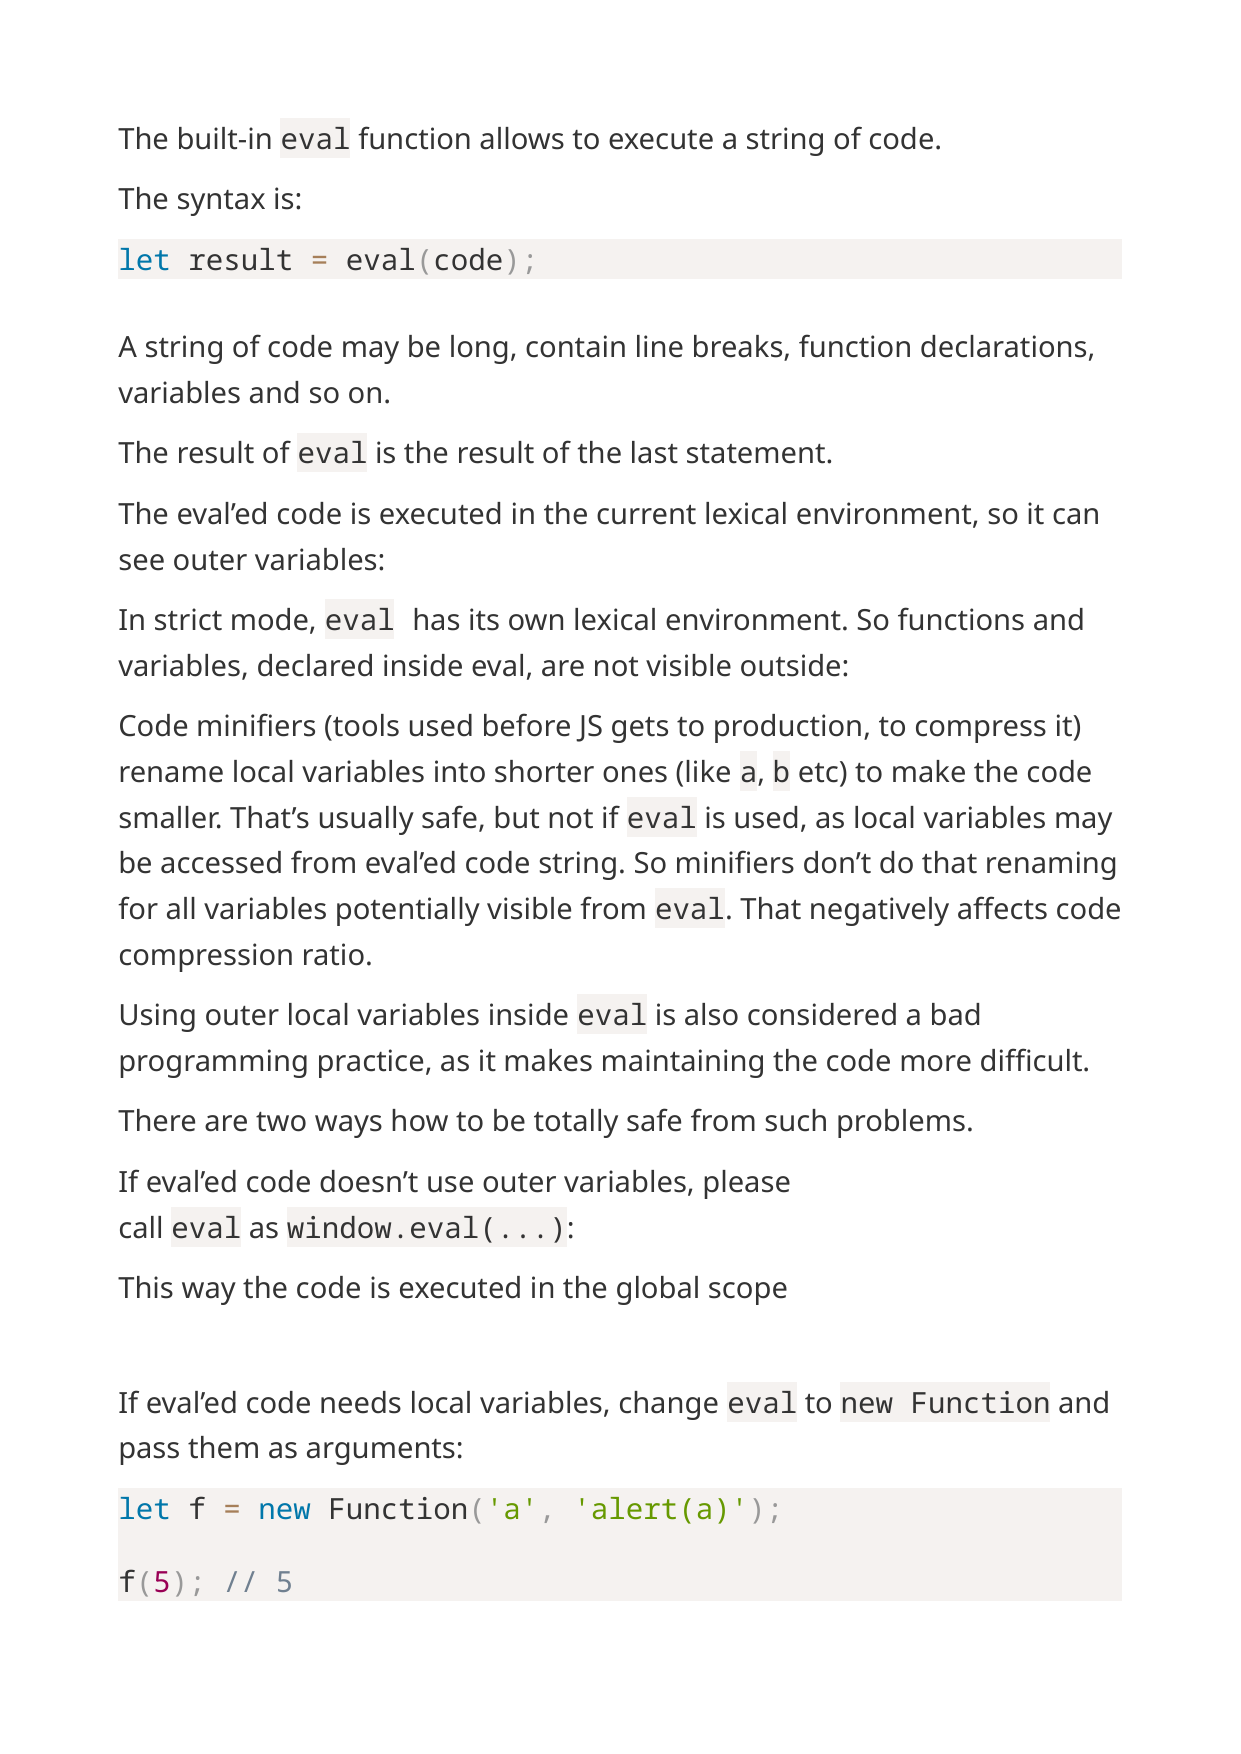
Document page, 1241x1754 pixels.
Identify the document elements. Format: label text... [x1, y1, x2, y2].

text f(5); // 5 [118, 1561, 1122, 1601]
text In strict mode, eval has its own lexical environment. So functions and variables, declared inside eval, are not visible outside: [118, 599, 1122, 685]
text The eval’ed code is executed in the current lexical environment, so it can see outer variables: [118, 493, 1122, 578]
text The built-in eval function allows to execute a string of code. [118, 118, 1122, 158]
text let result = eval(code); [118, 239, 1122, 279]
text A string of code may be long, contain line breaks, function declarations, variables and so on. [118, 326, 1122, 412]
text Using outer local variables inside eval is also considered a bad programming practice, as it makes maintaining the code more difficult. [118, 994, 1122, 1080]
text Code minifiers (tools used before JS gets to production, to compress it) rename local variables into shorter ones (like a, b etc) to make the code smaller. That’s usually safe, but not if eval is used, as local variables may be accessed from eval’ed code string. So minifiers don’t do that renaming for all variables potentially visible from eval. That negatively affects code compression ratio. [118, 706, 1122, 973]
text The result of eval is the result of the last statement. [118, 432, 1122, 472]
text There are two ways how to be totally safe from such problems. [118, 1101, 1122, 1140]
text If eval’ed code doesn’t use outer variables, please call eval as window.eval(...): [118, 1161, 1122, 1247]
text The syntax is: [118, 178, 1122, 218]
text This way the code is executed in the global scope [118, 1267, 1122, 1307]
text If eval’ed code needs local variables, change eval to new Function and pass them as arguments: [118, 1382, 1122, 1467]
text let f = new Function('a', 'alert(a)'); [118, 1488, 1122, 1528]
